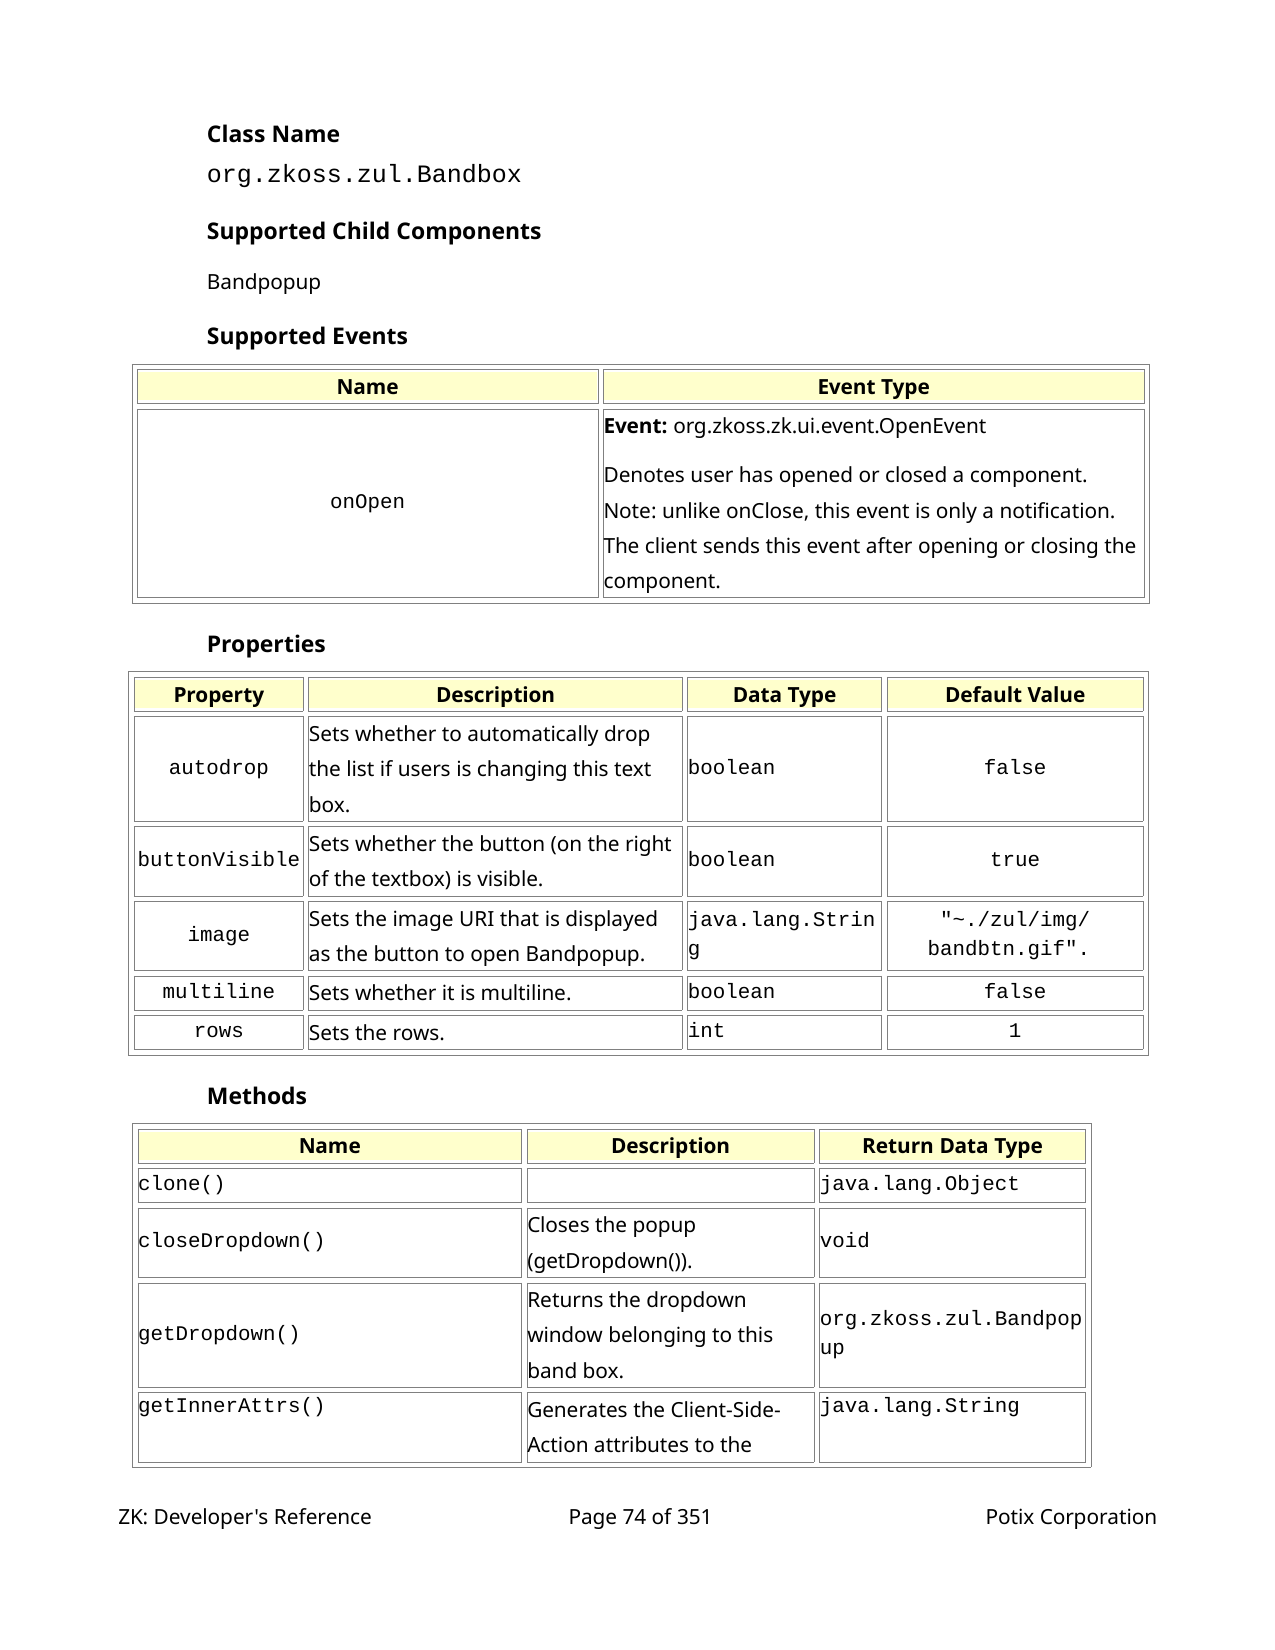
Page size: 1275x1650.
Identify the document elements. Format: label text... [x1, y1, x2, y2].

table_cell false [884, 711, 1146, 821]
subtitle Class Name [207, 118, 1157, 149]
table_cell void [817, 1202, 1088, 1277]
table_cell rows [131, 1010, 306, 1049]
table_cell Returns the dropdown window belonging to this band box. [524, 1277, 817, 1387]
table_cell false [884, 970, 1146, 1010]
table_cell autodrop [131, 711, 306, 821]
table_cell getInnerAttrs() [135, 1387, 524, 1462]
table_cell Closes the popup (getDropdown()). [524, 1202, 817, 1277]
table_header Return Data Type [817, 1124, 1088, 1163]
table_cell boolean [685, 970, 884, 1010]
table_header Event Type [600, 365, 1147, 403]
table_cell getDropdown() [135, 1277, 524, 1387]
table_cell Generates the Client-Side-Action attributes to the [524, 1387, 817, 1462]
subtitle Properties [207, 628, 1157, 659]
table_header Description [524, 1124, 817, 1163]
table_cell "~./zul/img/bandbtn.gif". [884, 896, 1146, 970]
table_cell Sets whether it is multiline. [306, 970, 685, 1010]
table_header Default Value [884, 672, 1146, 711]
table_cell [528, 1169, 814, 1202]
table_cell 1 [884, 1010, 1146, 1049]
text org.zkoss.zul.Bandbox [207, 162, 1157, 190]
table_cell clone() [135, 1163, 524, 1202]
table_cell java.lang.Object [817, 1163, 1088, 1202]
table_cell true [884, 821, 1146, 896]
table_cell Sets whether the button (on the right of the textbox) is visible. [306, 821, 685, 896]
table_cell int [685, 1010, 884, 1049]
table_cell boolean [685, 711, 884, 821]
subtitle Supported Child Components [207, 215, 1157, 246]
table_header Name [135, 1124, 524, 1163]
table_cell org.zkoss.zul.Bandpopup [817, 1277, 1088, 1387]
text Bandpopup [207, 267, 1157, 295]
table_cell multiline [131, 970, 306, 1010]
table_cell Event: org.zkoss.zk.ui.event.OpenEvent Denotes user has opened or closed a component. Note: unlike onClose, this event is only a notification. The client sends this event after opening or closing the component. [600, 403, 1147, 597]
table_cell java.lang.String [817, 1387, 1088, 1462]
table_header Description [306, 672, 685, 711]
table_header Name [134, 365, 600, 403]
table_cell onOpen [134, 403, 600, 597]
table_header Data Type [685, 672, 884, 711]
table_cell boolean [685, 821, 884, 896]
table_cell Sets the rows. [306, 1010, 685, 1049]
table_cell buttonVisible [131, 821, 306, 896]
table_cell Sets the image URI that is displayed as the button to open Bandpopup. [306, 896, 685, 970]
table_header Property [131, 672, 306, 711]
subtitle Methods [207, 1079, 1157, 1111]
table_cell Sets whether to automatically drop the list if users is changing this text box. [306, 711, 685, 821]
table_cell [524, 1163, 817, 1202]
table_cell closeDropdown() [135, 1202, 524, 1277]
subtitle Supported Events [207, 320, 1157, 351]
table_cell image [131, 896, 306, 970]
table_cell java.lang.String [685, 896, 884, 970]
